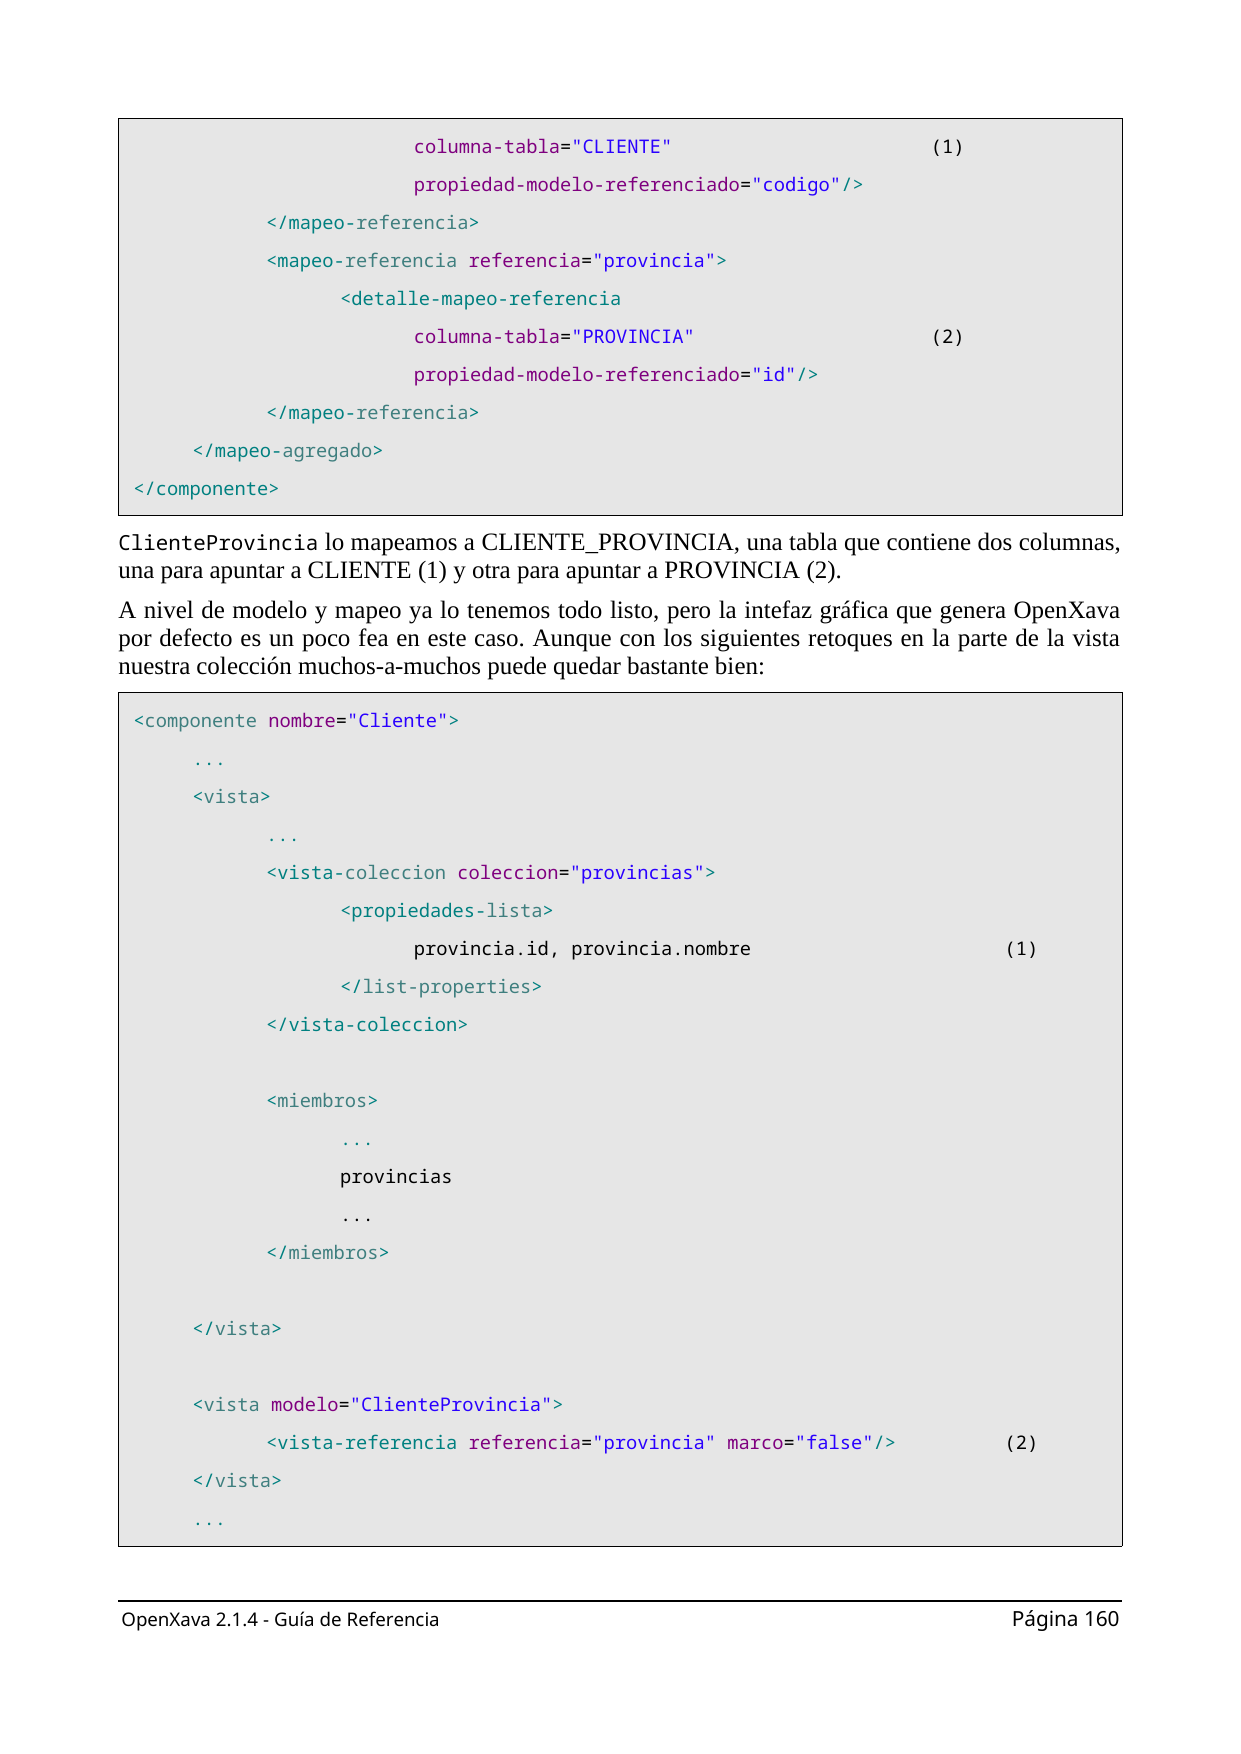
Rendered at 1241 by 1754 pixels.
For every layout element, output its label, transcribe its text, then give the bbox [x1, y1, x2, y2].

text ClienteProvincia lo mapeamos a CLIENTE_PROVINCIA, una tabla que contiene dos columnas, una para apuntar a CLIENTE (1) y otra para apuntar a PROVINCIA (2). [118, 528, 1122, 584]
text <vista-coleccion coleccion="provincias"> [119, 844, 1122, 882]
text provincia.id, provincia.nombre (1) [119, 920, 1122, 958]
text ... [119, 1110, 1122, 1148]
text <componente nombre="Cliente"> [119, 693, 1122, 730]
text <vista-referencia referencia="provincia" marco="false"/> (2) [119, 1414, 1122, 1453]
text </mapeo-referencia> [119, 194, 1122, 232]
text A nivel de modelo y mapeo ya lo tenemos todo listo, pero la intefaz gráfica que genera OpenXava por defecto es un poco fea en este caso. Aunque con los siguientes retoques en la parte de la vista nuestra colección muchos-a-muchos puede quedar bastante bien: [118, 597, 1122, 680]
text <vista modelo="ClienteProvincia"> [119, 1377, 1122, 1414]
text </list-properties> [119, 958, 1122, 996]
text columna-tabla="PROVINCIA" (2) [119, 308, 1122, 346]
text </mapeo-agregado> [119, 422, 1122, 460]
text <miembros> [119, 1072, 1122, 1110]
text </vista> [119, 1301, 1122, 1338]
text <vista> [119, 768, 1122, 806]
text </miembros> [119, 1224, 1122, 1262]
text ... [119, 1491, 1122, 1546]
text <propiedades-lista> [119, 882, 1122, 920]
text <mapeo-referencia referencia="provincia"> [119, 232, 1122, 270]
text </componente> [119, 460, 1122, 515]
text propiedad-modelo-referenciado="codigo"/> [119, 156, 1122, 194]
text columna-tabla="CLIENTE" (1) [119, 119, 1122, 156]
text ... [119, 730, 1122, 768]
text </mapeo-referencia> [119, 384, 1122, 422]
text </vista-coleccion> [119, 996, 1122, 1034]
text propiedad-modelo-referenciado="id"/> [119, 346, 1122, 384]
text ... [119, 806, 1122, 844]
text </vista> [119, 1453, 1122, 1491]
text <detalle-mapeo-referencia [119, 270, 1122, 308]
text ... [119, 1186, 1122, 1224]
text provincias [119, 1148, 1122, 1186]
